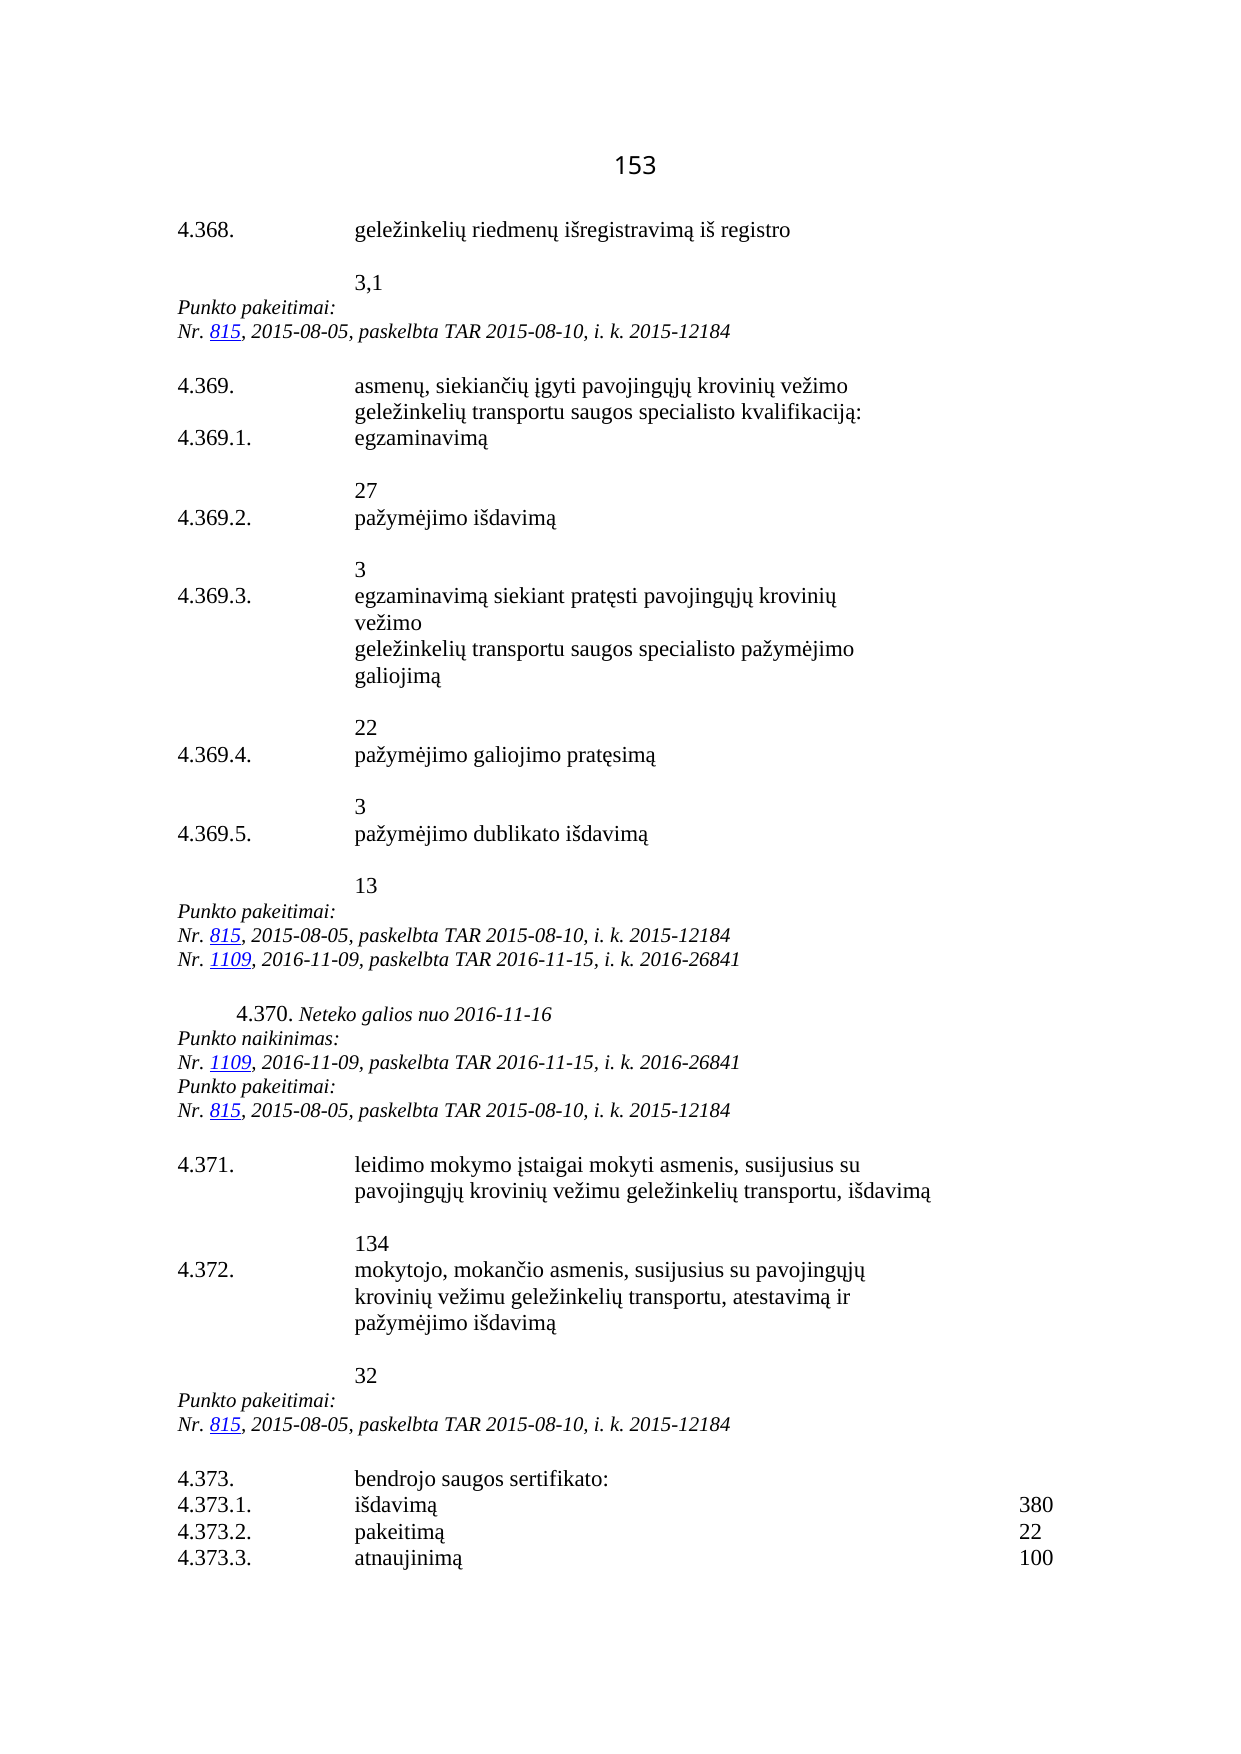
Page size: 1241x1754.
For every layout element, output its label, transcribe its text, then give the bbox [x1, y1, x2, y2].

text geležinkelių transportu saugos specialisto pažymėjimo [354, 635, 892, 662]
text 4.371. leidimo mokymo įstaigai mokyti asmenis, susijusius su [177, 1151, 945, 1177]
text Nr. 1109, 2016-11-09, paskelbta TAR 2016-11-15, i. k. 2016-26841 [177, 1050, 1093, 1074]
text Punkto naikinimas: [177, 1026, 1093, 1050]
text Punkto pakeitimai: [177, 1074, 1093, 1098]
text 4.369.2. pažymėjimo išdavimą 3 [177, 503, 892, 583]
text 4.370. Neteko galios nuo 2016-11-16 [177, 1000, 1093, 1026]
text Punkto pakeitimai: [177, 295, 1093, 319]
text Nr. 815, 2015-08-05, paskelbta TAR 2015-08-10, i. k. 2015-12184 [177, 1098, 1093, 1122]
text Nr. 1109, 2016-11-09, paskelbta TAR 2016-11-15, i. k. 2016-26841 [177, 947, 1093, 971]
text 4.369.1. egzaminavimą 27 [177, 424, 892, 503]
text 4.373. bendrojo saugos sertifikato: [177, 1465, 1093, 1492]
text Punkto pakeitimai: [177, 899, 1093, 923]
text 4.368. geležinkelių riedmenų išregistravimą iš registro 3,1 [177, 216, 945, 295]
text pavojingųjų krovinių vežimu geležinkelių transportu, išdavimą 134 [354, 1177, 945, 1257]
text Nr. 815, 2015-08-05, paskelbta TAR 2015-08-10, i. k. 2015-12184 [177, 319, 1093, 343]
text 4.369.5. pažymėjimo dublikato išdavimą 13 [177, 820, 892, 899]
text 4.373.1. išdavimą 380 [177, 1492, 1093, 1518]
text 4.373.2. pakeitimą 22 [177, 1518, 1093, 1544]
text geležinkelių transportu saugos specialisto kvalifikaciją: [354, 398, 892, 424]
text galiojimą 22 [354, 662, 892, 741]
text 4.373.3. atnaujinimą 100 [177, 1544, 1093, 1571]
text 4.369. asmenų, siekiančių įgyti pavojingųjų krovinių vežimo [177, 372, 892, 398]
text Nr. 815, 2015-08-05, paskelbta TAR 2015-08-10, i. k. 2015-12184 [177, 923, 1093, 947]
text krovinių vežimu geležinkelių transportu, atestavimą ir [354, 1283, 945, 1309]
text Nr. 815, 2015-08-05, paskelbta TAR 2015-08-10, i. k. 2015-12184 [177, 1412, 1093, 1436]
text 4.369.3. egzaminavimą siekiant pratęsti pavojingųjų krovinių vežimo [177, 583, 892, 635]
text 4.372. mokytojo, mokančio asmenis, susijusius su pavojingųjų [177, 1257, 945, 1283]
text 4.369.4. pažymėjimo galiojimo pratęsimą 3 [177, 741, 892, 820]
text Punkto pakeitimai: [177, 1388, 1093, 1412]
text pažymėjimo išdavimą 32 [354, 1309, 945, 1388]
